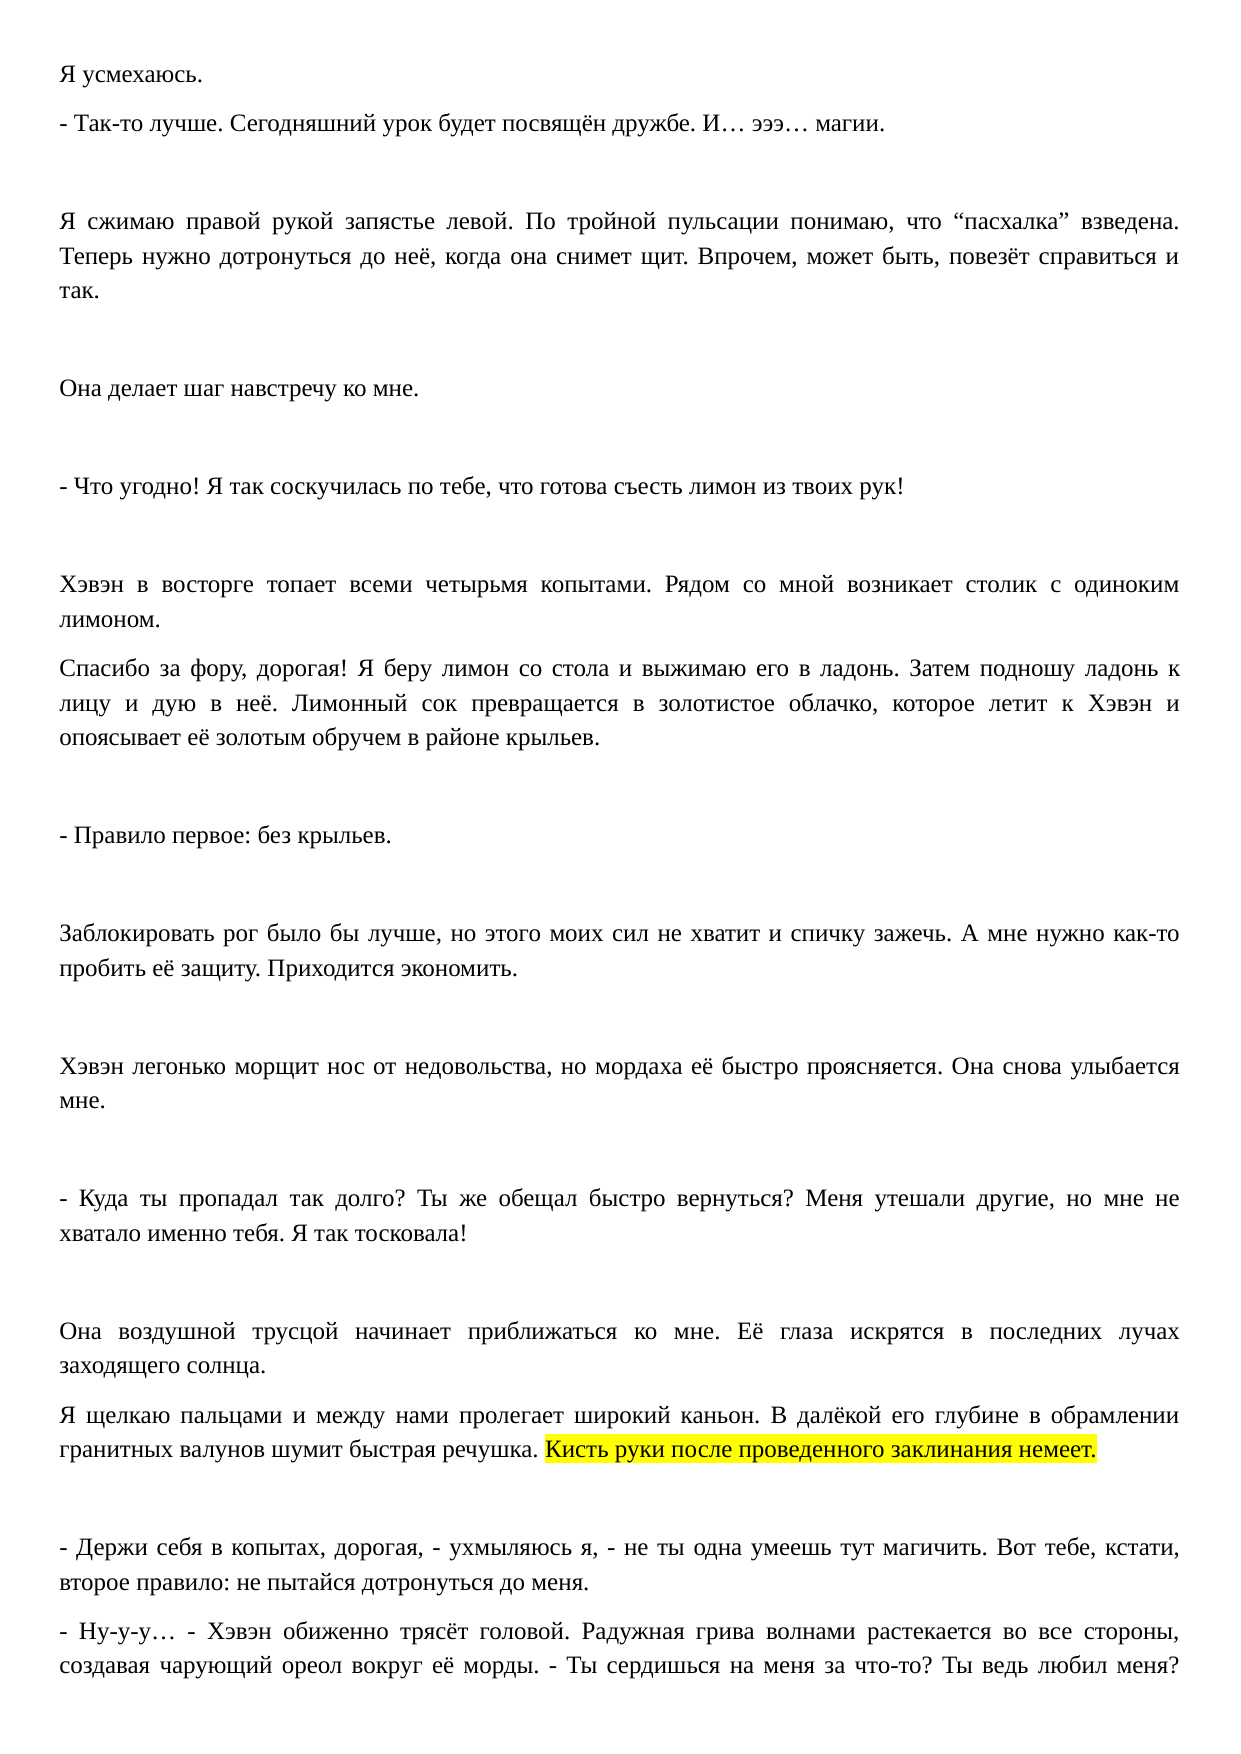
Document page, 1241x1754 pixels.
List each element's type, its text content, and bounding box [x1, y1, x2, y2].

text - Что угодно! Я так соскучилась по тебе, что готова съесть лимон из твоих рук! [59, 471, 1181, 500]
text Заблокировать рог было бы лучше, но этого моих сил не хватит и спичку зажечь. А мне нужно как-то пробить её защиту. Приходится экономить. [59, 918, 1181, 982]
text Я сжимаю правой рукой запястье левой. По тройной пульсации понимаю, что “пасхалка” взведена. Теперь нужно дотронуться до неё, когда она снимет щит. Впрочем, может быть, повезёт справиться и так. [59, 206, 1181, 304]
text Я щелкаю пальцами и между нами пролегает широкий каньон. В далёкой его глубине в обрамлении гранитных валунов шумит быстрая речушка. Кисть руки после проведенного заклинания немеет. [59, 1400, 1181, 1463]
text - Держи себя в копытах, дорогая, - ухмыляюсь я, - не ты одна умеешь тут магичить. Вот тебе, кстати, второе правило: не пытайся дотронуться до меня. [59, 1532, 1181, 1596]
text - Так-то лучше. Сегодняшний урок будет посвящён дружбе. И… эээ… магии. [59, 108, 1181, 137]
text - Ну-у-у… - Хэвэн обиженно трясёт головой. Радужная грива волнами растекается во все стороны, создавая чарующий ореол вокруг её морды. - Ты сердишься на меня за что-то? Ты ведь любил меня? [59, 1616, 1181, 1679]
text Спасибо за фору, дорогая! Я беру лимон со стола и выжимаю его в ладонь. Затем подношу ладонь к лицу и дую в неё. Лимонный сок превращается в золотистое облачко, которое летит к Хэвэн и опоясывает её золотым обручем в районе крыльев. [59, 653, 1181, 751]
text Она делает шаг навстречу ко мне. [59, 373, 1181, 402]
text Хэвэн в восторге топает всеми четырьмя копытами. Рядом со мной возникает столик с одиноким лимоном. [59, 569, 1181, 633]
text - Правило первое: без крыльев. [59, 820, 1181, 849]
text Она воздушной трусцой начинает приближаться ко мне. Её глаза искрятся в последних лучах заходящего солнца. [59, 1316, 1181, 1379]
text Хэвэн легонько морщит нос от недовольства, но мордаха её быстро проясняется. Она снова улыбается мне. [59, 1051, 1181, 1114]
text Я усмехаюсь. [59, 59, 1181, 88]
text - Куда ты пропадал так долго? Ты же обещал быстро вернуться? Меня утешали другие, но мне не хватало именно тебя. Я так тосковала! [59, 1183, 1181, 1247]
